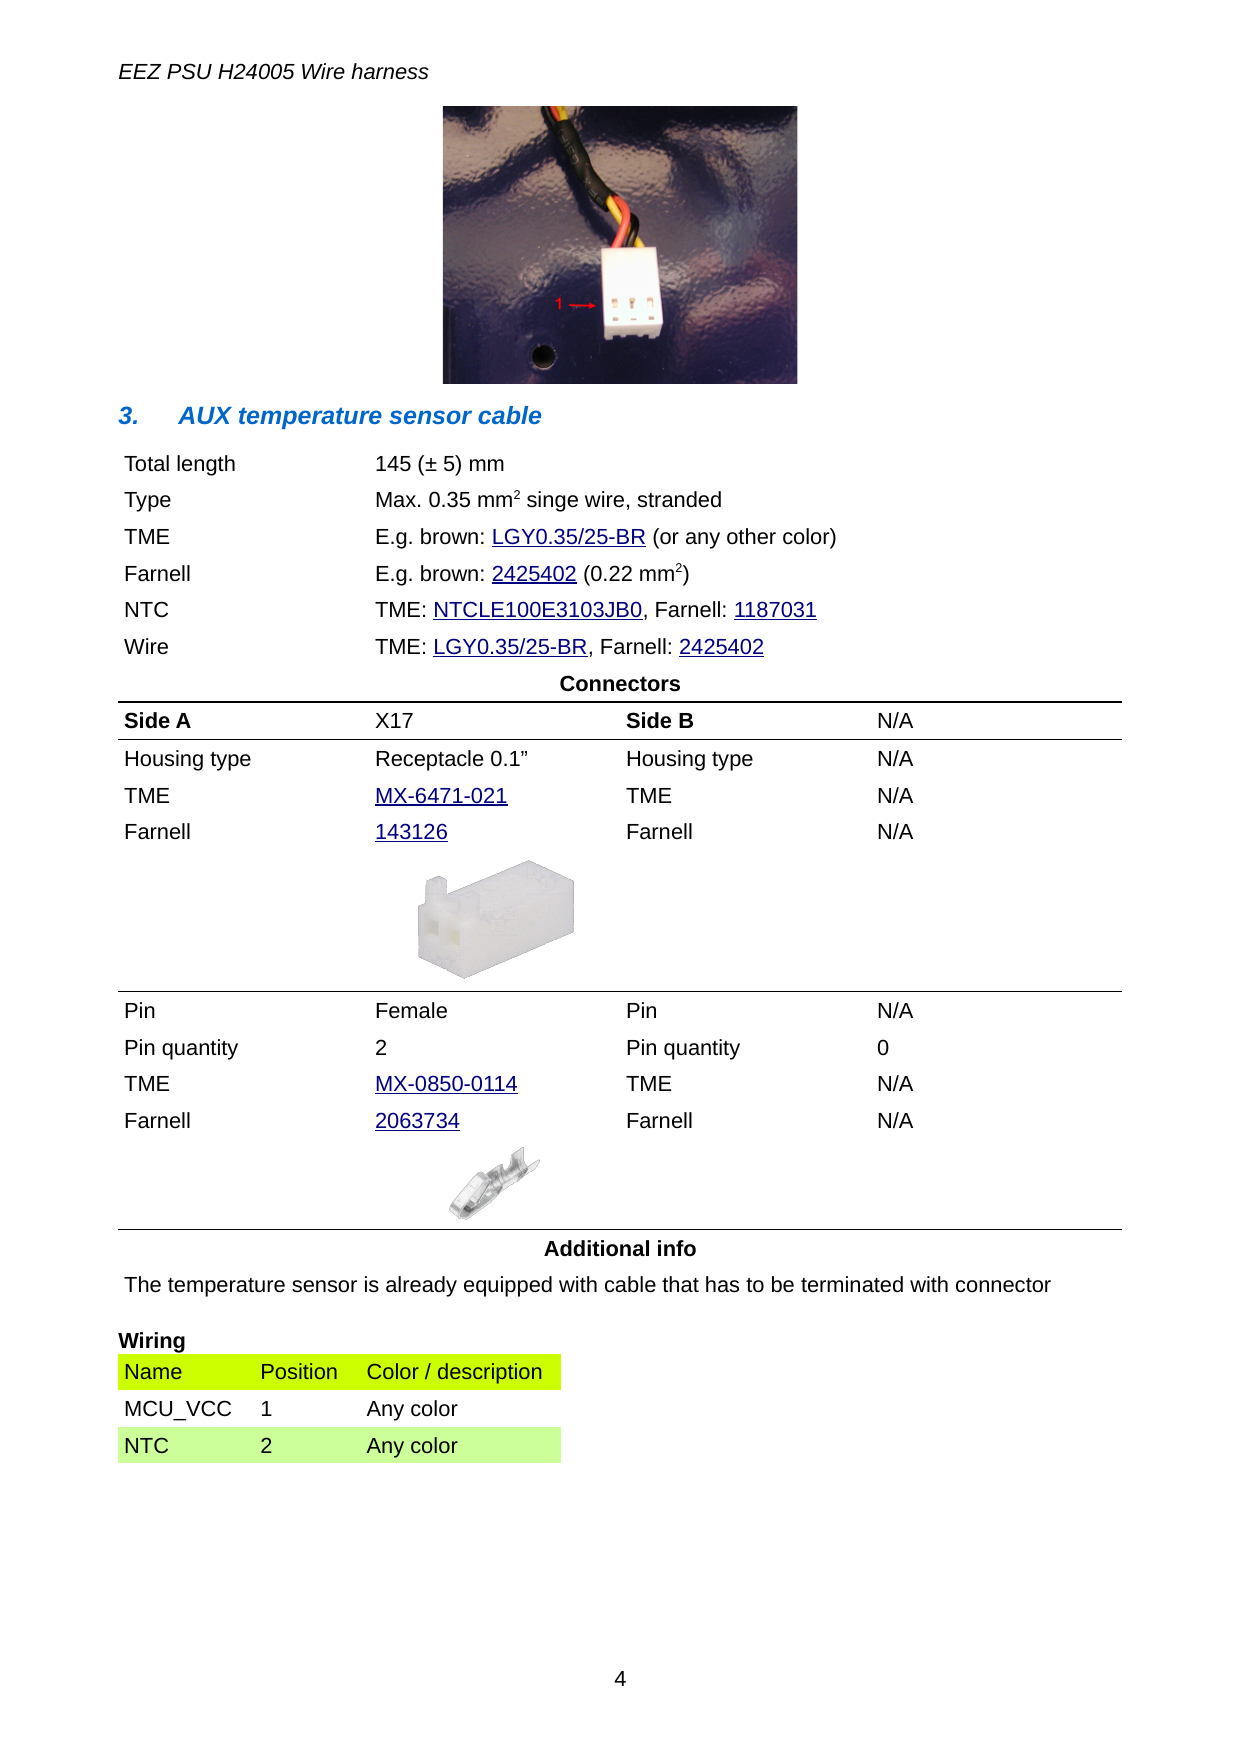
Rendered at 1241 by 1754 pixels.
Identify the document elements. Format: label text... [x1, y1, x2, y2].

table_cell MX-6471-021 [369, 777, 620, 813]
table_cell Any color [361, 1390, 561, 1427]
table_header Color / description [361, 1354, 561, 1390]
picture [446, 1144, 543, 1221]
table_cell 2 [254, 1427, 361, 1463]
table_cell Housing type [118, 740, 369, 777]
table_cell [369, 1139, 620, 1144]
table_cell TME [118, 1065, 369, 1102]
table_cell TME [620, 777, 871, 813]
table_header 145 (± 5) mm [369, 445, 620, 481]
table_cell Farnell [118, 814, 369, 850]
table_cell 143126 [369, 814, 620, 850]
table_cell Pin quantity [620, 1029, 871, 1065]
table_cell Additional info [118, 1230, 1122, 1266]
table_cell 1 [254, 1390, 361, 1427]
table_cell N/A [871, 1102, 1122, 1139]
table_cell Side B [620, 703, 871, 739]
table_cell Pin quantity [118, 1029, 369, 1065]
table_cell Farnell [118, 1102, 369, 1139]
table_cell N/A [871, 1065, 1122, 1102]
table_cell [369, 1145, 620, 1229]
table_cell TME [118, 777, 369, 813]
table_cell NTC [118, 591, 369, 628]
table_cell 0 [871, 1029, 1122, 1065]
table_cell Housing type [620, 740, 871, 777]
subtitle AUX temperature sensor cable [118, 384, 1122, 430]
table_cell N/A [871, 740, 1122, 777]
table_cell The temperature sensor is already equipped with cable that has to be terminated with connector [118, 1266, 1122, 1328]
table_cell [118, 1139, 369, 1229]
table_cell Max. 0.35 mm2 singe wire, stranded [369, 481, 1122, 518]
table_cell TME: NTCLE100E3103JB0, Farnell: 1187031 [369, 591, 1122, 628]
table_cell TME: LGY0.35/25-BR, Farnell: 2425402 [369, 628, 1122, 665]
table_cell Female [369, 992, 620, 1029]
table_cell Side A [118, 703, 369, 739]
text Wiring [118, 1328, 1122, 1353]
table_header [620, 445, 871, 481]
table_cell 2 [369, 1029, 620, 1065]
table_cell [369, 850, 620, 982]
table_cell MX-0850-0114 [369, 1065, 620, 1102]
table_cell [369, 983, 620, 991]
table_header Position [254, 1354, 361, 1390]
table_cell NTC [118, 1427, 254, 1463]
table_cell Pin [118, 992, 369, 1029]
table_cell N/A [871, 703, 1122, 739]
picture [442, 106, 798, 384]
table_cell TME [118, 518, 369, 555]
picture [410, 856, 579, 983]
table_cell N/A [871, 814, 1122, 850]
table_cell E.g. brown: LGY0.35/25-BR (or any other color) [369, 518, 1122, 555]
table_cell Pin [620, 992, 871, 1029]
table_cell N/A [871, 777, 1122, 813]
table_header [871, 445, 1122, 481]
table_cell E.g. brown: 2425402 (0.22 mm2) [369, 555, 1122, 591]
table_cell [118, 850, 369, 991]
table_cell Type [118, 481, 369, 518]
table_cell N/A [871, 992, 1122, 1029]
table_cell X17 [369, 703, 620, 739]
table_cell Farnell [620, 1102, 871, 1139]
table_cell [620, 1139, 871, 1229]
table_cell 2063734 [369, 1102, 620, 1139]
table_cell Any color [361, 1427, 561, 1463]
table_cell Wire [118, 628, 369, 665]
table_cell [620, 850, 871, 991]
table_cell MCU_VCC [118, 1390, 254, 1427]
table_cell Farnell [620, 814, 871, 850]
table_header Total length [118, 445, 369, 481]
table_header Name [118, 1354, 254, 1390]
table_cell [871, 1139, 1122, 1229]
table_cell TME [620, 1065, 871, 1102]
table_cell Receptacle 0.1” [369, 740, 620, 777]
table_cell Connectors [118, 665, 1122, 701]
table_cell Farnell [118, 555, 369, 591]
table_cell [871, 850, 1122, 991]
